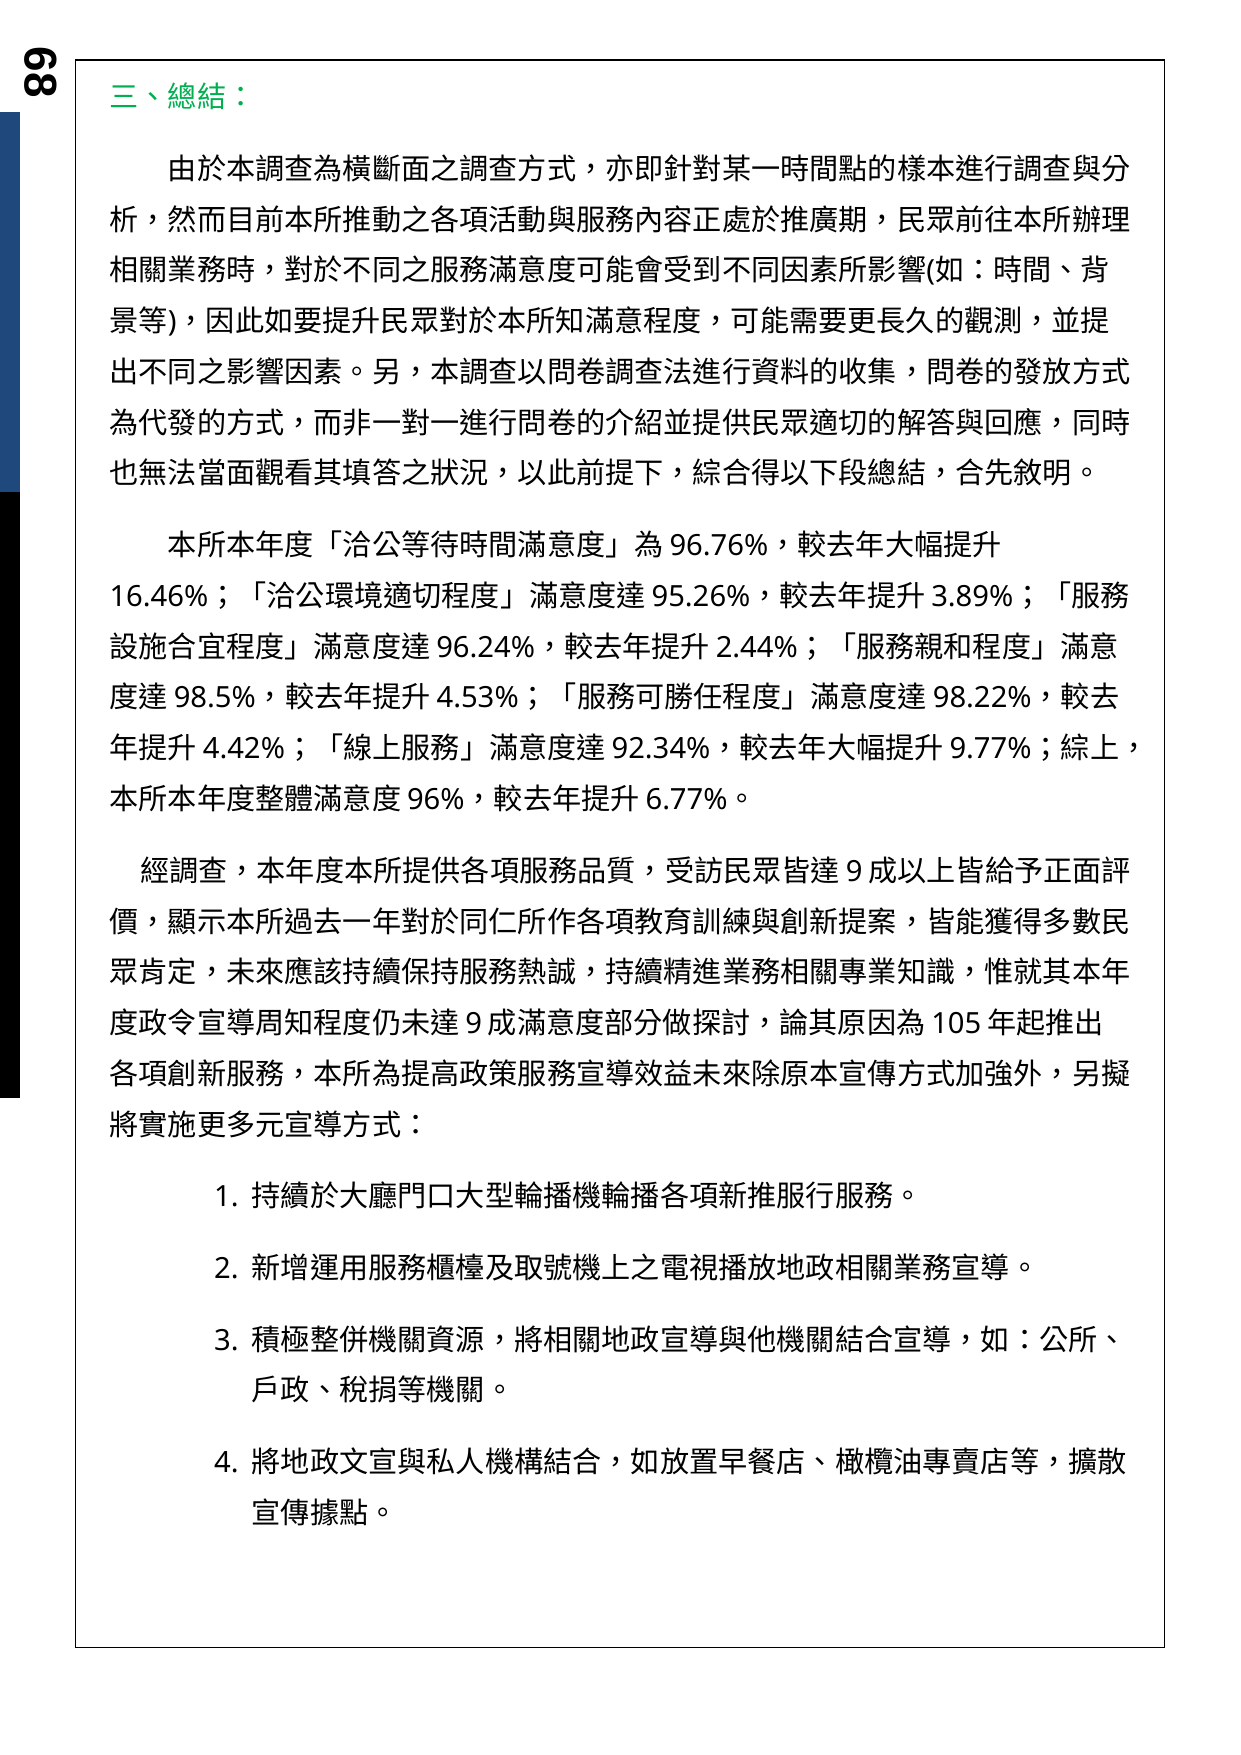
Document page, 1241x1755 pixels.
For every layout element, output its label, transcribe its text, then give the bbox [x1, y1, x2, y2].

list 新增運用服務櫃檯及取號機上之電視播放地政相關業務宣導。 [214, 1244, 1131, 1287]
list 將地政文宣與私人機構結合，如放置早餐店、橄欖油專賣店等，擴散宣傳據點。 [214, 1438, 1131, 1532]
text 本所本年度「洽公等待時間滿意度」為96.76%，較去年大幅提升16.46%；「洽公環境適切程度」滿意度達95.26%，較去年提升3.89%；「服務設施合宜程度」滿意度達96.24%，較去年提升2.44%；「服務親和程度」滿意度達98.5%，較去年提升4.53%；「服務可勝任程度」滿意度達98.22%，較去年提升4.42%；「線上服務」滿意度達92.34%，較去年大幅提升9.77%；綜上，本所本年度整體滿意度96%，較去年提升6.77%。 [109, 521, 1131, 818]
text 三、總結： [109, 74, 1131, 116]
text 經調查，本年度本所提供各項服務品質，受訪民眾皆達9成以上皆給予正面評價，顯示本所過去一年對於同仁所作各項教育訓練與創新提案，皆能獲得多數民眾肯定，未來應該持續保持服務熱誠，持續精進業務相關專業知識，惟就其本年度政令宣導周知程度仍未達9成滿意度部分做探討，論其原因為105年起推出各項創新服務，本所為提高政策服務宣導效益未來除原本宣傳方式加強外，另擬將實施更多元宣導方式： [109, 847, 1131, 1143]
text 由於本調查為橫斷面之調查方式，亦即針對某一時間點的樣本進行調查與分析，然而目前本所推動之各項活動與服務內容正處於推廣期，民眾前往本所辦理相關業務時，對於不同之服務滿意度可能會受到不同因素所影響(如：時間、背景等)，因此如要提升民眾對於本所知滿意程度，可能需要更長久的觀測，並提出不同之影響因素。另，本調查以問卷調查法進行資料的收集，問卷的發放方式為代發的方式，而非一對一進行問卷的介紹並提供民眾適切的解答與回應，同時也無法當面觀看其填答之狀況，以此前提下，綜合得以下段總結，合先敘明。 [109, 145, 1131, 492]
list 持續於大廳門口大型輪播機輪播各項新推服行服務。 [214, 1173, 1131, 1215]
list 積極整併機關資源，將相關地政宣導與他機關結合宣導，如：公所、戶政、稅捐等機關。 [214, 1316, 1131, 1409]
